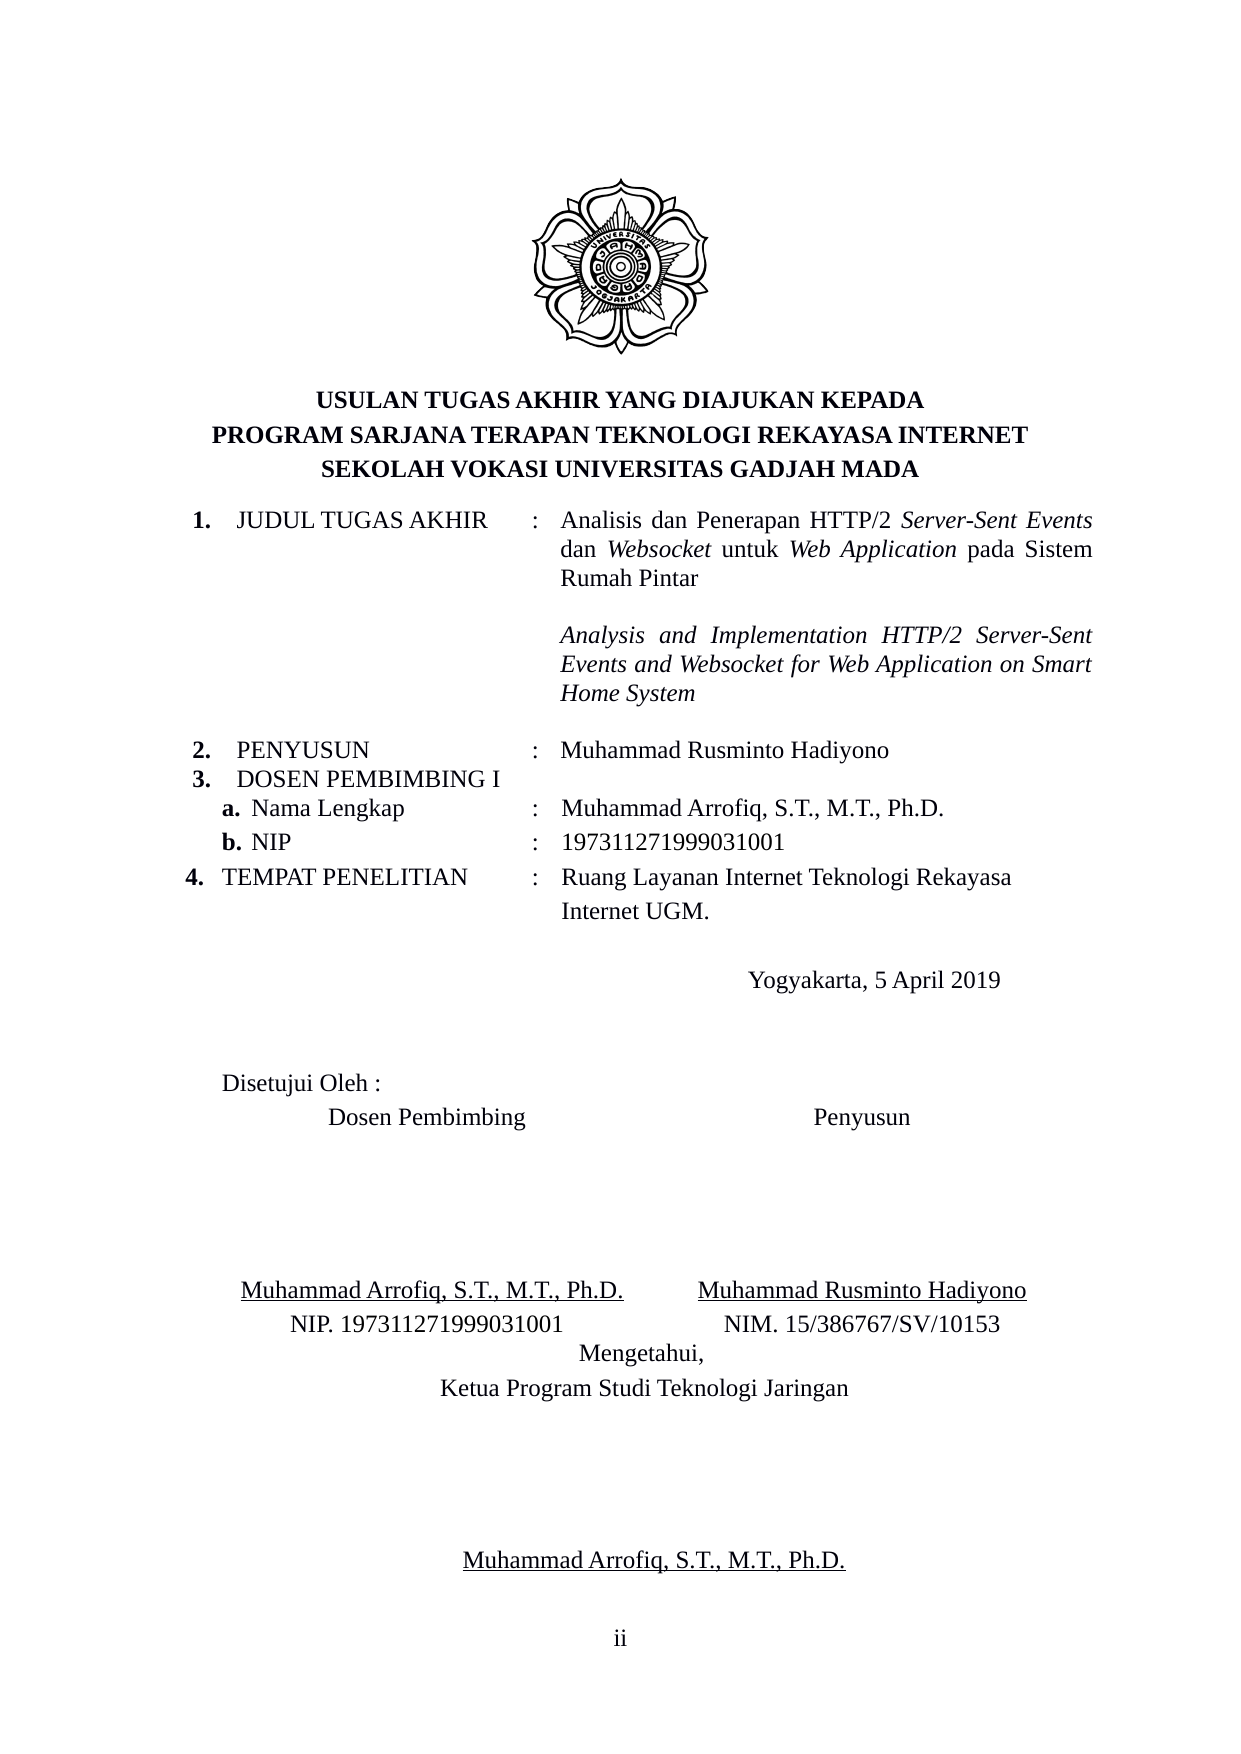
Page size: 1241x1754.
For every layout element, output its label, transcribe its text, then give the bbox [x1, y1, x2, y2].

list PENYUSUN : Muhammad Rusminto Hadiyono [192, 736, 1093, 764]
table_header Penyusun Muhammad Rusminto Hadiyono NIM. 15/386767/SV/10153 [643, 1103, 1078, 1338]
list Nama Lengkap : Muhammad Arrofiq, S.T., M.T., Ph.D. [222, 793, 1093, 822]
list NIP : 197311271999031001 [222, 827, 1093, 856]
list JUDUL TUGAS AKHIR : Analisis dan Penerapan HTTP/2 Server-Sent Events dan Websocket untuk Web Application pada Sistem Rumah Pintar [192, 506, 1093, 592]
list Yogyakarta, 5 April 2019 [148, 965, 1093, 994]
list Disetujui Oleh : [222, 1068, 1093, 1097]
picture [531, 177, 709, 355]
table_header Dosen Pembimbing Muhammad Arrofiq, S.T., M.T., Ph.D. NIP. 197311271999031001 [208, 1103, 643, 1338]
subtitle HALAMAN PENGESAHAN [223, 1012, 1093, 1041]
text USULAN TUGAS AKHIR YANG DIAJUKAN KEPADA [148, 385, 1093, 414]
text PROGRAM SARJANA TERAPAN TEKNOLOGI REKAYASA INTERNET SEKOLAH VOKASI UNIVERSITAS GADJAH MADA [148, 420, 1093, 483]
table_cell Mengetahui, Ketua Program Studi Teknologi Jaringan Muhammad Arrofiq, S.T., M.T., Ph.D. [208, 1338, 1078, 1574]
list TEMPAT PENELITIAN : Ruang Layanan Internet Teknologi Rekayasa Internet UGM. [185, 862, 1093, 925]
list Analysis and Implementation HTTP/2 Server-Sent Events and Websocket for Web Application on Smart Home System [192, 621, 1093, 707]
list DOSEN PEMBIMBING I [192, 764, 1093, 793]
